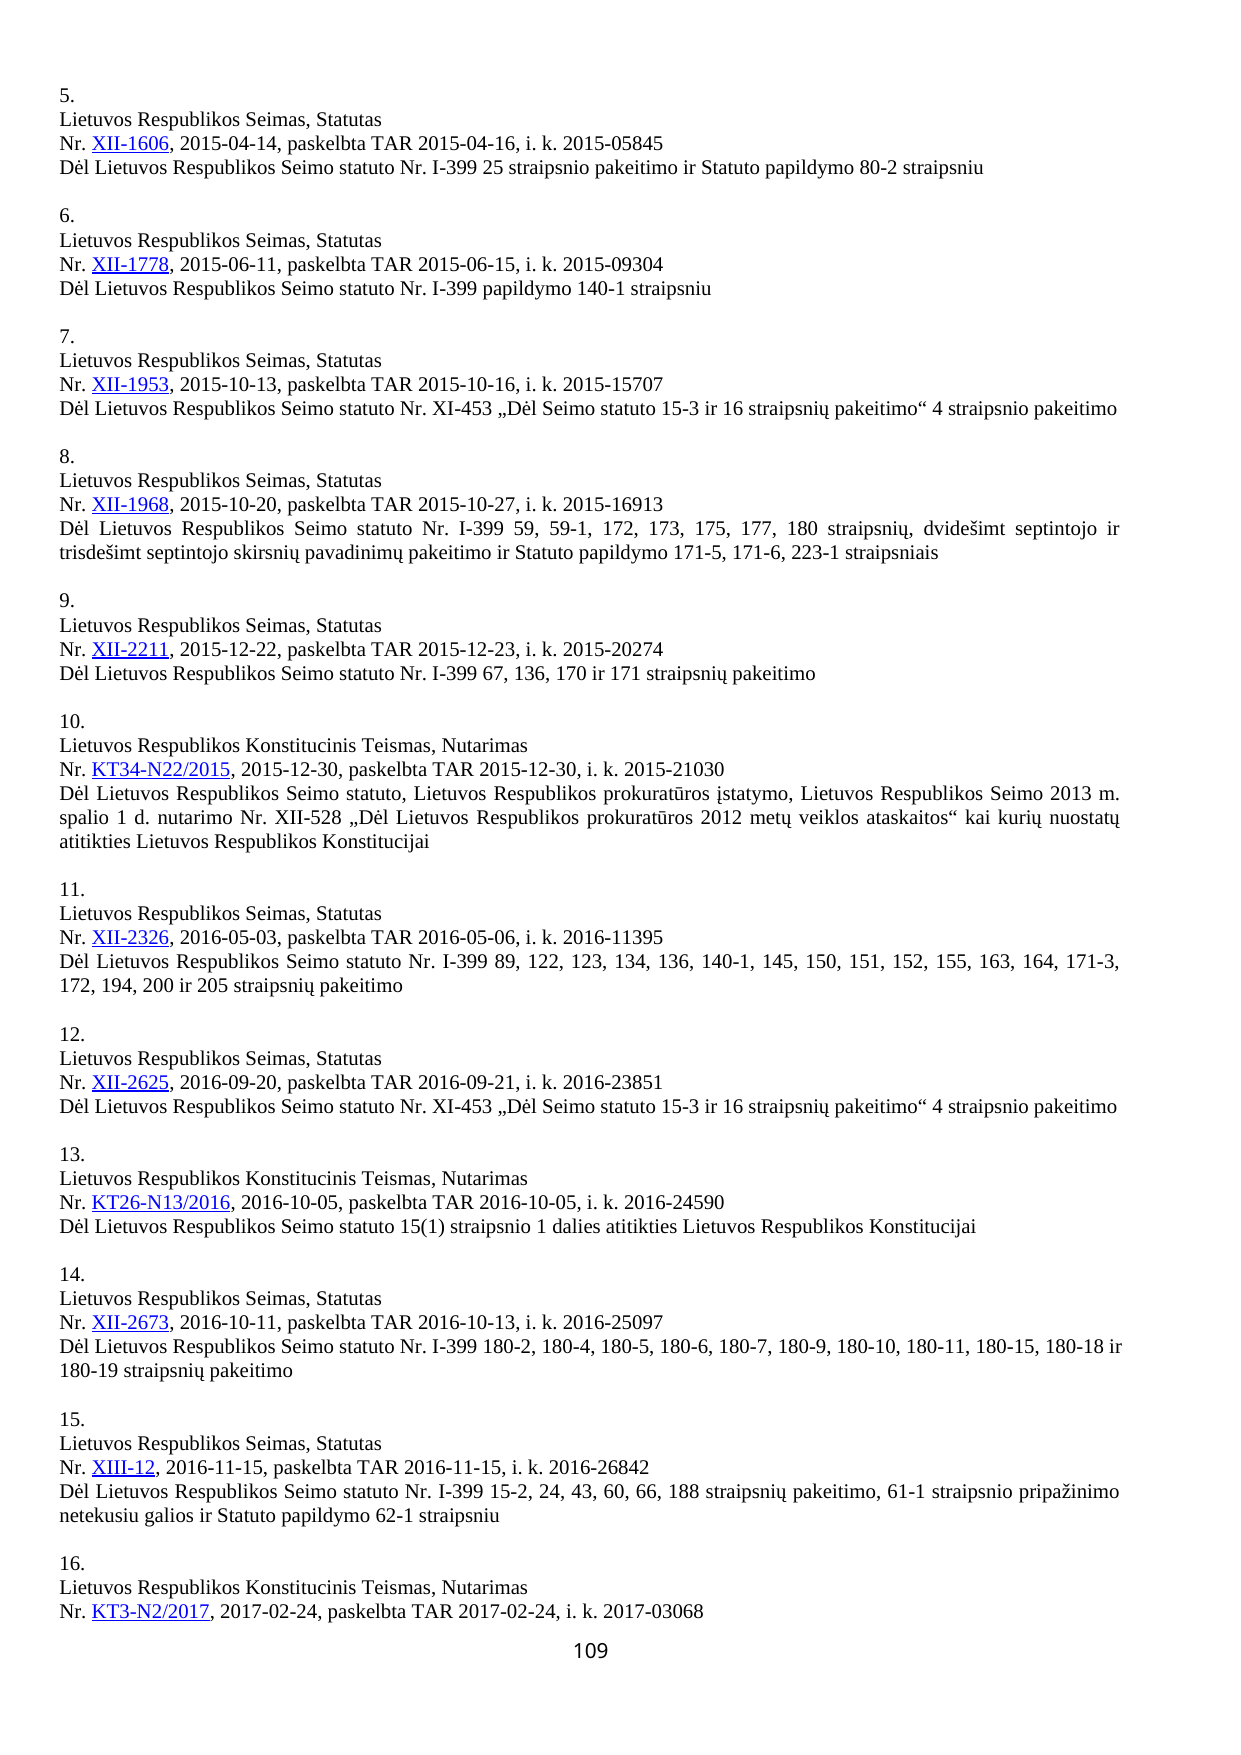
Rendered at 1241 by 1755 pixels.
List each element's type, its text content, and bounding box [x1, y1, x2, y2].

text 8. [59, 444, 1122, 468]
text Lietuvos Respublikos Seimas, Statutas [59, 1046, 1122, 1070]
text 16. [59, 1551, 1122, 1575]
text Nr. XII-2673, 2016-10-11, paskelbta TAR 2016-10-13, i. k. 2016-25097 [59, 1310, 1122, 1334]
text 10. [59, 709, 1122, 733]
text Nr. XII-1778, 2015-06-11, paskelbta TAR 2015-06-15, i. k. 2015-09304 [59, 252, 1122, 276]
text Lietuvos Respublikos Konstitucinis Teismas, Nutarimas [59, 733, 1122, 757]
text 15. [59, 1407, 1122, 1431]
text Lietuvos Respublikos Konstitucinis Teismas, Nutarimas [59, 1166, 1122, 1190]
text Nr. XII-2625, 2016-09-20, paskelbta TAR 2016-09-21, i. k. 2016-23851 [59, 1070, 1122, 1094]
text Dėl Lietuvos Respublikos Seimo statuto Nr. I-399 180-2, 180-4, 180-5, 180-6, 180-7, 180-9, 180-10, 180-11, 180-15, 180-18 ir 180-19 straipsnių pakeitimo [59, 1334, 1122, 1382]
text Lietuvos Respublikos Seimas, Statutas [59, 901, 1122, 925]
text Dėl Lietuvos Respublikos Seimo statuto, Lietuvos Respublikos prokuratūros įstatymo, Lietuvos Respublikos Seimo 2013 m. spalio 1 d. nutarimo Nr. XII-528 „Dėl Lietuvos Respublikos prokuratūros 2012 metų veiklos ataskaitos“ kai kurių nuostatų atitikties Lietuvos Respublikos Konstitucijai [59, 781, 1122, 853]
text 9. [59, 588, 1122, 612]
text Dėl Lietuvos Respublikos Seimo statuto 15(1) straipsnio 1 dalies atitikties Lietuvos Respublikos Konstitucijai [59, 1214, 1122, 1238]
text Dėl Lietuvos Respublikos Seimo statuto Nr. I-399 25 straipsnio pakeitimo ir Statuto papildymo 80-2 straipsniu [59, 155, 1122, 179]
text Nr. XII-1606, 2015-04-14, paskelbta TAR 2015-04-16, i. k. 2015-05845 [59, 131, 1122, 155]
text Lietuvos Respublikos Seimas, Statutas [59, 1431, 1122, 1455]
text Lietuvos Respublikos Konstitucinis Teismas, Nutarimas [59, 1575, 1122, 1599]
text 14. [59, 1262, 1122, 1286]
text 5. [59, 83, 1122, 107]
text Dėl Lietuvos Respublikos Seimo statuto Nr. I-399 15-2, 24, 43, 60, 66, 188 straipsnių pakeitimo, 61-1 straipsnio pripažinimo netekusiu galios ir Statuto papildymo 62-1 straipsniu [59, 1479, 1122, 1527]
text Dėl Lietuvos Respublikos Seimo statuto Nr. I-399 59, 59-1, 172, 173, 175, 177, 180 straipsnių, dvidešimt septintojo ir trisdešimt septintojo skirsnių pavadinimų pakeitimo ir Statuto papildymo 171-5, 171-6, 223-1 straipsniais [59, 516, 1122, 564]
text Lietuvos Respublikos Seimas, Statutas [59, 1286, 1122, 1310]
text 6. [59, 203, 1122, 227]
text 7. [59, 324, 1122, 348]
text Nr. XII-2326, 2016-05-03, paskelbta TAR 2016-05-06, i. k. 2016-11395 [59, 925, 1122, 949]
text Nr. XII-1968, 2015-10-20, paskelbta TAR 2015-10-27, i. k. 2015-16913 [59, 492, 1122, 516]
text 12. [59, 1022, 1122, 1046]
text 13. [59, 1142, 1122, 1166]
text Dėl Lietuvos Respublikos Seimo statuto Nr. I-399 67, 136, 170 ir 171 straipsnių pakeitimo [59, 661, 1122, 685]
text Lietuvos Respublikos Seimas, Statutas [59, 612, 1122, 637]
text Nr. XII-1953, 2015-10-13, paskelbta TAR 2015-10-16, i. k. 2015-15707 [59, 372, 1122, 396]
text Nr. KT26-N13/2016, 2016-10-05, paskelbta TAR 2016-10-05, i. k. 2016-24590 [59, 1190, 1122, 1214]
text 11. [59, 877, 1122, 901]
text Lietuvos Respublikos Seimas, Statutas [59, 468, 1122, 492]
text Dėl Lietuvos Respublikos Seimo statuto Nr. I-399 papildymo 140-1 straipsniu [59, 276, 1122, 300]
text Lietuvos Respublikos Seimas, Statutas [59, 348, 1122, 372]
text Dėl Lietuvos Respublikos Seimo statuto Nr. XI-453 „Dėl Seimo statuto 15-3 ir 16 straipsnių pakeitimo“ 4 straipsnio pakeitimo [59, 1094, 1122, 1118]
text Dėl Lietuvos Respublikos Seimo statuto Nr. I-399 89, 122, 123, 134, 136, 140-1, 145, 150, 151, 152, 155, 163, 164, 171-3, 172, 194, 200 ir 205 straipsnių pakeitimo [59, 949, 1122, 997]
text Lietuvos Respublikos Seimas, Statutas [59, 107, 1122, 131]
text Nr. XII-2211, 2015-12-22, paskelbta TAR 2015-12-23, i. k. 2015-20274 [59, 637, 1122, 661]
text Nr. KT34-N22/2015, 2015-12-30, paskelbta TAR 2015-12-30, i. k. 2015-21030 [59, 757, 1122, 781]
text Nr. KT3-N2/2017, 2017-02-24, paskelbta TAR 2017-02-24, i. k. 2017-03068 [59, 1599, 1122, 1623]
text Nr. XIII-12, 2016-11-15, paskelbta TAR 2016-11-15, i. k. 2016-26842 [59, 1455, 1122, 1479]
text Dėl Lietuvos Respublikos Seimo statuto Nr. XI-453 „Dėl Seimo statuto 15-3 ir 16 straipsnių pakeitimo“ 4 straipsnio pakeitimo [59, 396, 1122, 420]
text Lietuvos Respublikos Seimas, Statutas [59, 227, 1122, 252]
